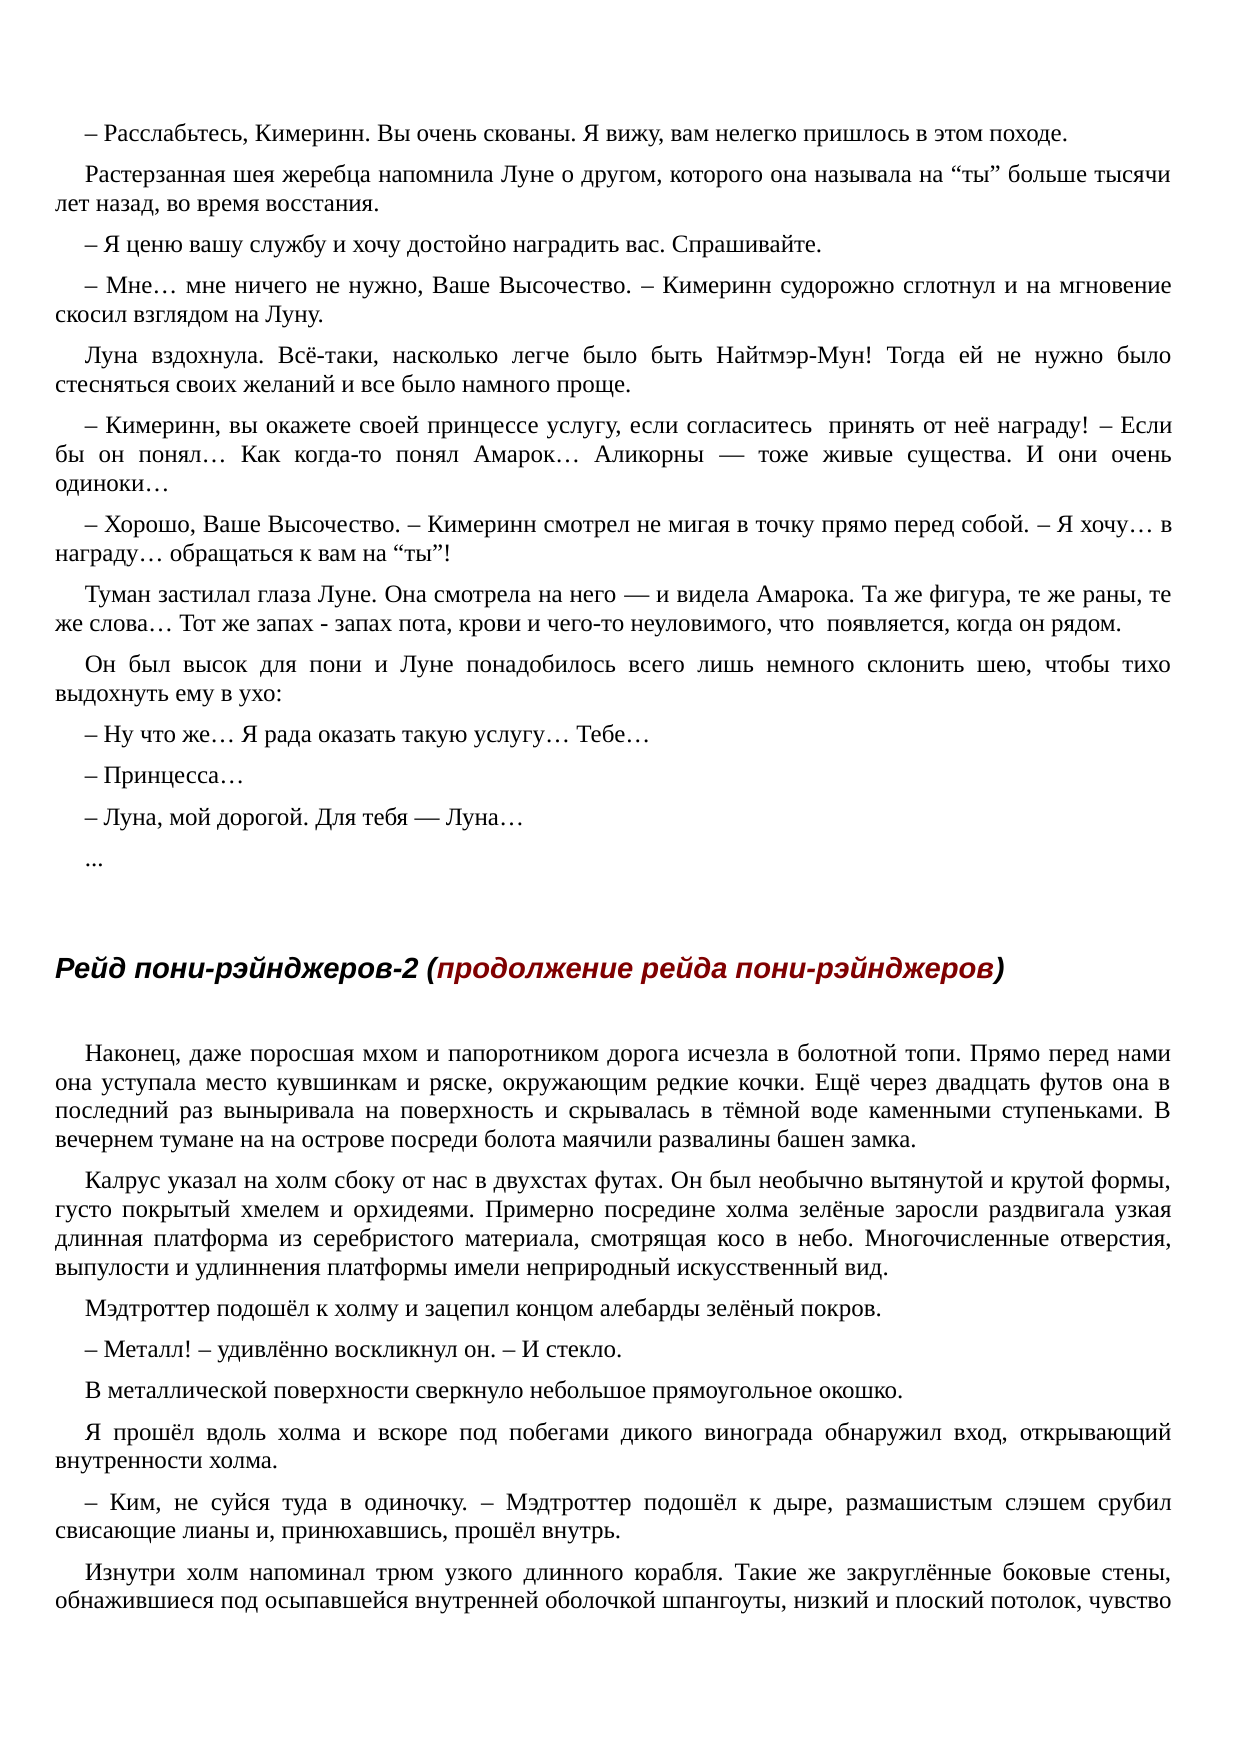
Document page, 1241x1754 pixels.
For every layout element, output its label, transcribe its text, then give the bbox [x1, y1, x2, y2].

text – Хорошо, Ваше Высочество. – Кимеринн смотрел не мигая в точку прямо перед собой. – Я хочу… в награду… обращаться к вам на “ты”! [55, 509, 1172, 567]
text – Ким, не суйся туда в одиночку. – Мэдтроттер подошёл к дыре, размашистым слэшем срубил свисающие лианы и, принюхавшись, прошёл внутрь. [55, 1487, 1172, 1544]
subtitle Рейд пони-рэйнджеров-2 (продолжение рейда пони-рэйнджеров) [55, 951, 1172, 984]
text ... [55, 843, 1172, 872]
text – Луна, мой дорогой. Для тебя — Луна… [55, 802, 1172, 831]
text В металлической поверхности сверкнуло небольшое прямоугольное окошко. [55, 1375, 1172, 1404]
text Мэдтроттер подошёл к холму и зацепил концом алебарды зелёный покров. [55, 1293, 1172, 1322]
text – Мне… мне ничего не нужно, Ваше Высочество. – Кимеринн судорожно сглотнул и на мгновение скосил взглядом на Луну. [55, 271, 1172, 328]
text Изнутри холм напоминал трюм узкого длинного корабля. Такие же закруглённые боковые стены, обнажившиеся под осыпавшейся внутренней оболочкой шпангоуты, низкий и плоский потолок, чувство [55, 1557, 1172, 1614]
text – Я ценю вашу службу и хочу достойно наградить вас. Спрашивайте. [55, 229, 1172, 258]
text – Расслабьтесь, Кимеринн. Вы очень скованы. Я вижу, вам нелегко пришлось в этом походе. [55, 118, 1172, 147]
text – Принцесса… [55, 761, 1172, 789]
text Калрус указал на холм сбоку от нас в двухстах футах. Он был необычно вытянутой и крутой формы, густо покрытый хмелем и орхидеями. Примерно посредине холма зелёные заросли раздвигала узкая длинная платформа из серебристого материала, смотрящая косо в небо. Многочисленные отверстия, выпулости и удлиннения платформы имели неприродный искусственный вид. [55, 1165, 1172, 1280]
text Наконец, даже поросшая мхом и папоротником дорога исчезла в болотной топи. Прямо перед нами она уступала место кувшинкам и ряске, окружающим редкие кочки. Ещё через двадцать футов она в последний раз выныривала на поверхность и скрывалась в тёмной воде каменными ступеньками. В вечернем тумане на на острове посреди болота маячили развалины башен замка. [55, 1038, 1172, 1153]
text Он был высок для пони и Луне понадобилось всего лишь немного склонить шею, чтобы тихо выдохнуть ему в ухо: [55, 649, 1172, 707]
text Растерзанная шея жеребца напомнила Луне о другом, которого она называла на “ты” больше тысячи лет назад, во время восстания. [55, 159, 1172, 217]
text – Ну что же… Я рада оказать такую услугу… Тебе… [55, 719, 1172, 748]
text Луна вздохнула. Всё-таки, насколько легче было быть Найтмэр-Мун! Тогда ей не нужно было стесняться своих желаний и все было намного проще. [55, 341, 1172, 398]
text Я прошёл вдоль холма и вскоре под побегами дикого винограда обнаружил вход, открывающий внутренности холма. [55, 1417, 1172, 1474]
text – Металл! – удивлённо воскликнул он. – И стекло. [55, 1334, 1172, 1363]
text Туман застилал глаза Луне. Она смотрела на него — и видела Амарока. Та же фигура, те же раны, те же слова… Тот же запах - запах пота, крови и чего-то неуловимого, что появляется, когда он рядом. [55, 579, 1172, 637]
text – Кимеринн, вы окажете своей принцессе услугу, если согласитесь принять от неё награду! – Если бы он понял… Как когда-то понял Амарок… Аликорны — тоже живые существа. И они очень одиноки… [55, 411, 1172, 497]
